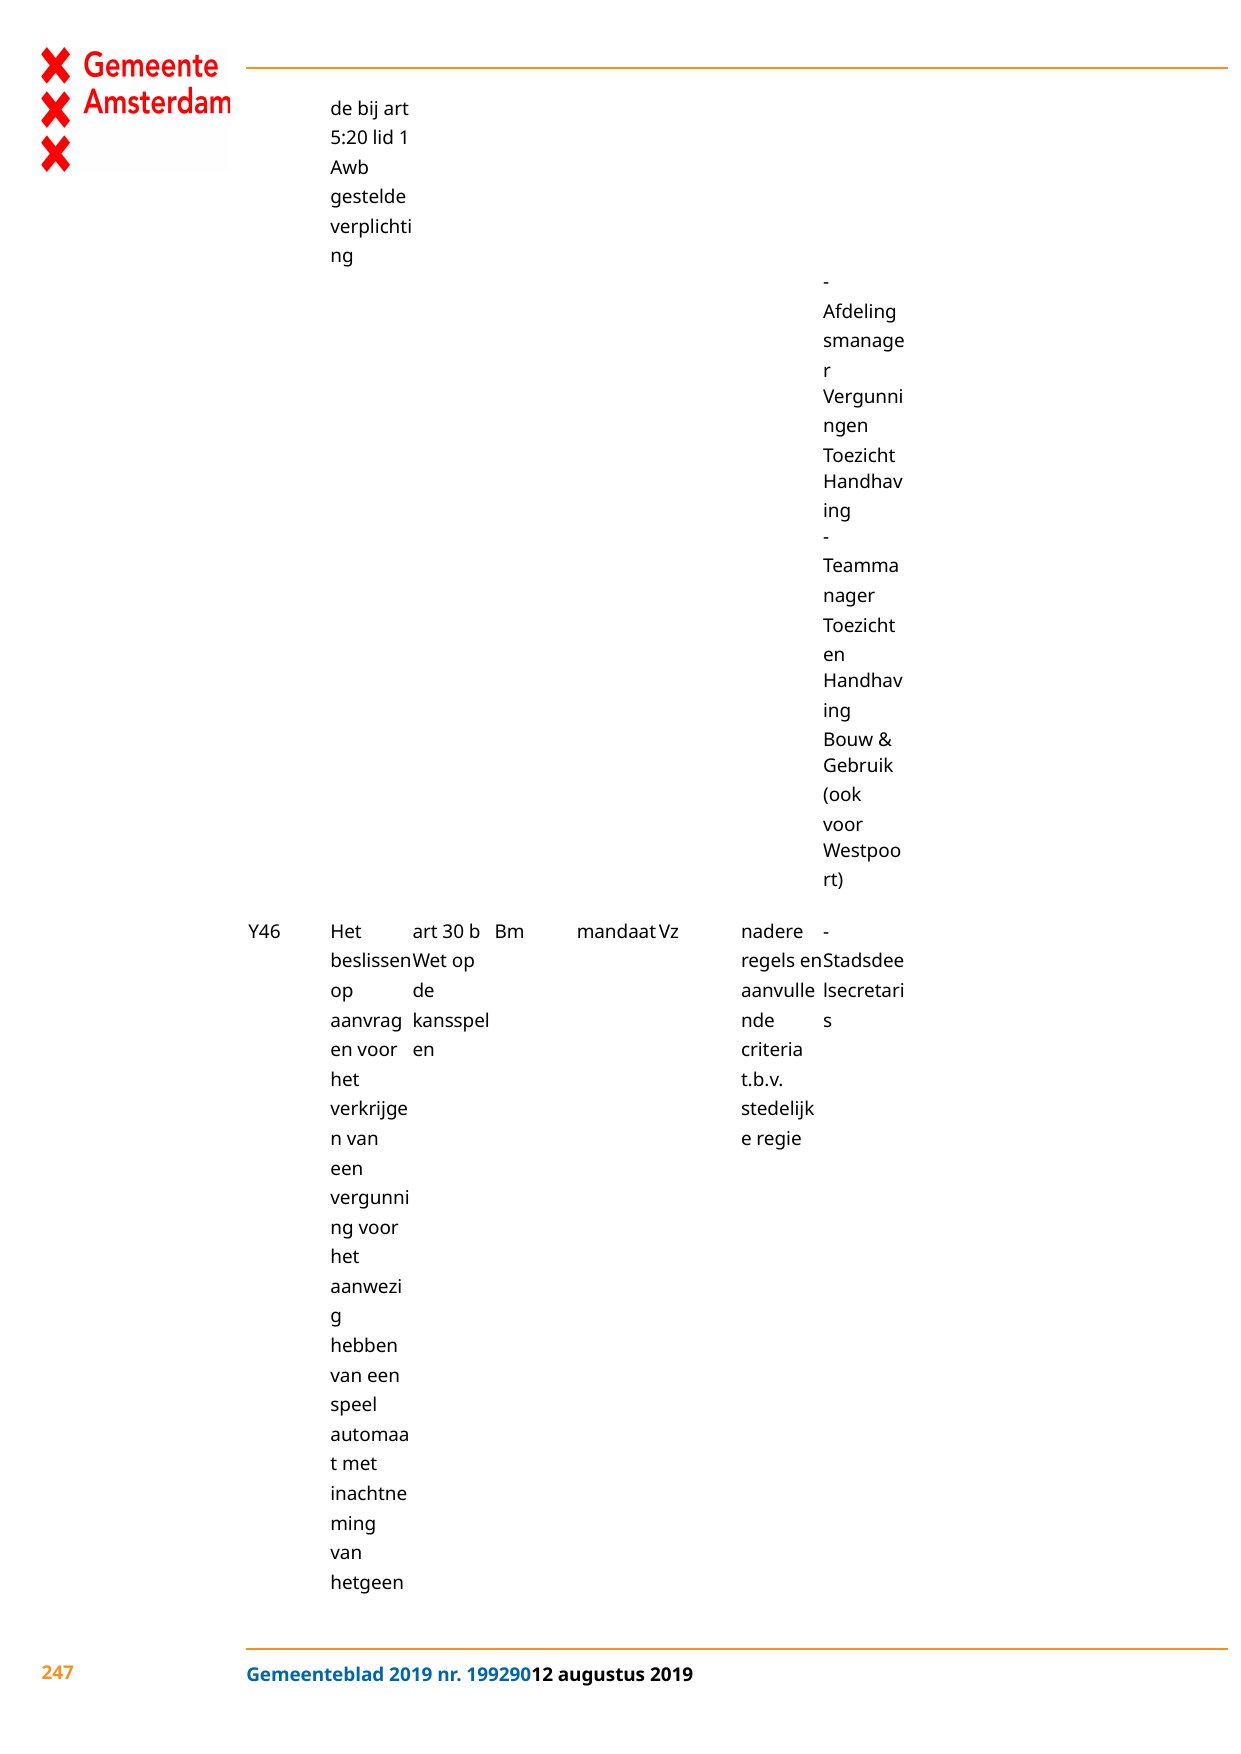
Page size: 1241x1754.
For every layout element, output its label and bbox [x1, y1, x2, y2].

picture [41, 47, 231, 172]
